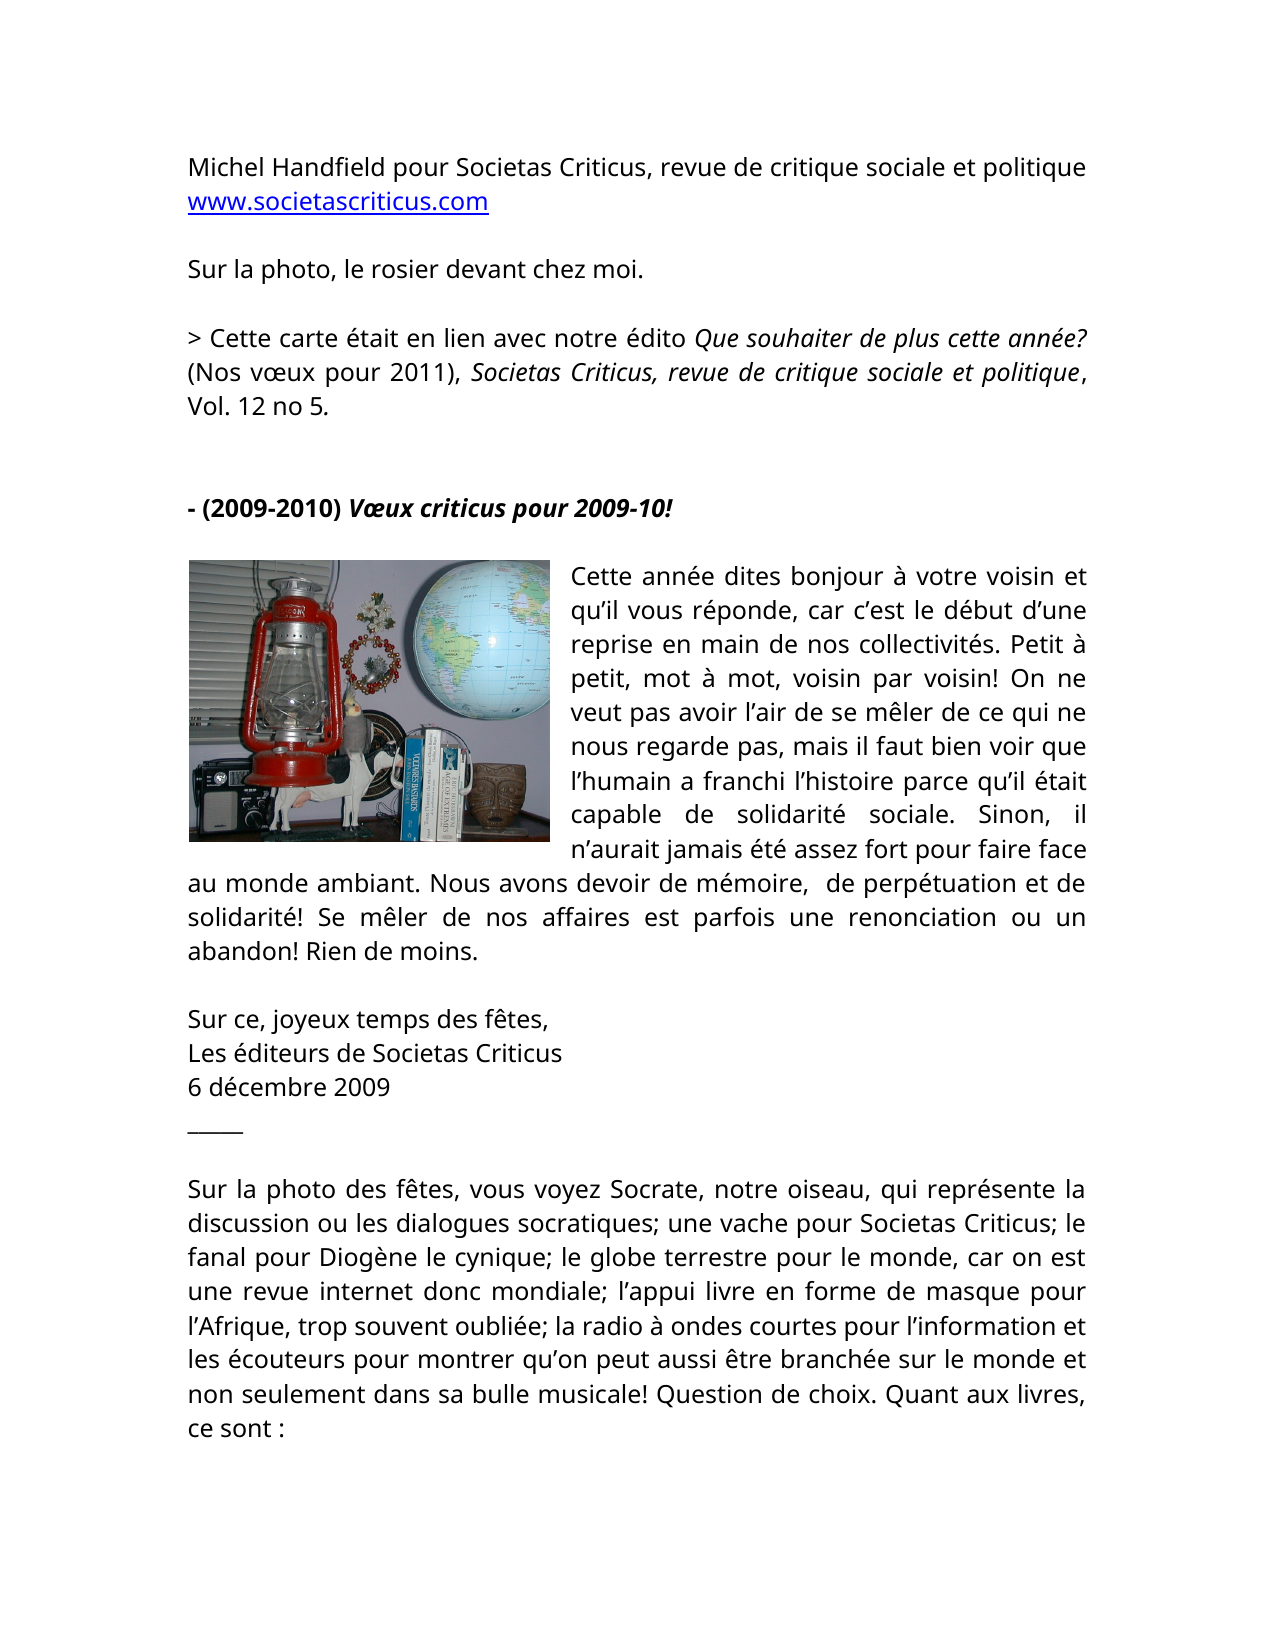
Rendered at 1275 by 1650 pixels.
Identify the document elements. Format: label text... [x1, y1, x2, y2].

text - (2009-2010) Vœux criticus pour 2009-10! [187, 491, 1087, 525]
text Sur la photo, le rosier devant chez moi. [187, 252, 1087, 286]
text > Cette carte était en lien avec notre édito Que souhaiter de plus cette année? (Nos vœux pour 2011), Societas Criticus, revue de critique sociale et politique, Vol. 12 no 5. [187, 320, 1087, 422]
text 6 décembre 2009 [187, 1070, 1087, 1104]
text Cette année dites bonjour à votre voisin et qu’il vous réponde, car c’est le début d’une reprise en main de nos collectivités. Petit à petit, mot à mot, voisin par voisin! On ne veut pas avoir l’air de se mêler de ce qui ne nous regarde pas, mais il faut bien voir que l’humain a franchi l’histoire parce qu’il était capable de solidarité sociale. Sinon, il n’aurait jamais été assez fort pour faire face au monde ambiant. Nous avons devoir de mémoire, de perpétuation et de solidarité! Se mêler de nos affaires est parfois une renonciation ou un abandon! Rien de moins. [187, 559, 1087, 967]
text Sur ce, joyeux temps des fêtes, [187, 1002, 1087, 1036]
picture [189, 560, 550, 842]
text Michel Handfield pour Societas Criticus, revue de critique sociale et politique www.societascriticus.com [187, 150, 1087, 218]
text Les éditeurs de Societas Criticus [187, 1036, 1087, 1070]
text _____ [187, 1104, 1087, 1138]
text Sur la photo des fêtes, vous voyez Socrate, notre oiseau, qui représente la discussion ou les dialogues socratiques; une vache pour Societas Criticus; le fanal pour Diogène le cynique; le globe terrestre pour le monde, car on est une revue internet donc mondiale; l’appui livre en forme de masque pour l’Afrique, trop souvent oubliée; la radio à ondes courtes pour l’information et les écouteurs pour montrer qu’on peut aussi être branchée sur le monde et non seulement dans sa bulle musicale! Question de choix. Quant aux livres, ce sont : [187, 1172, 1087, 1444]
